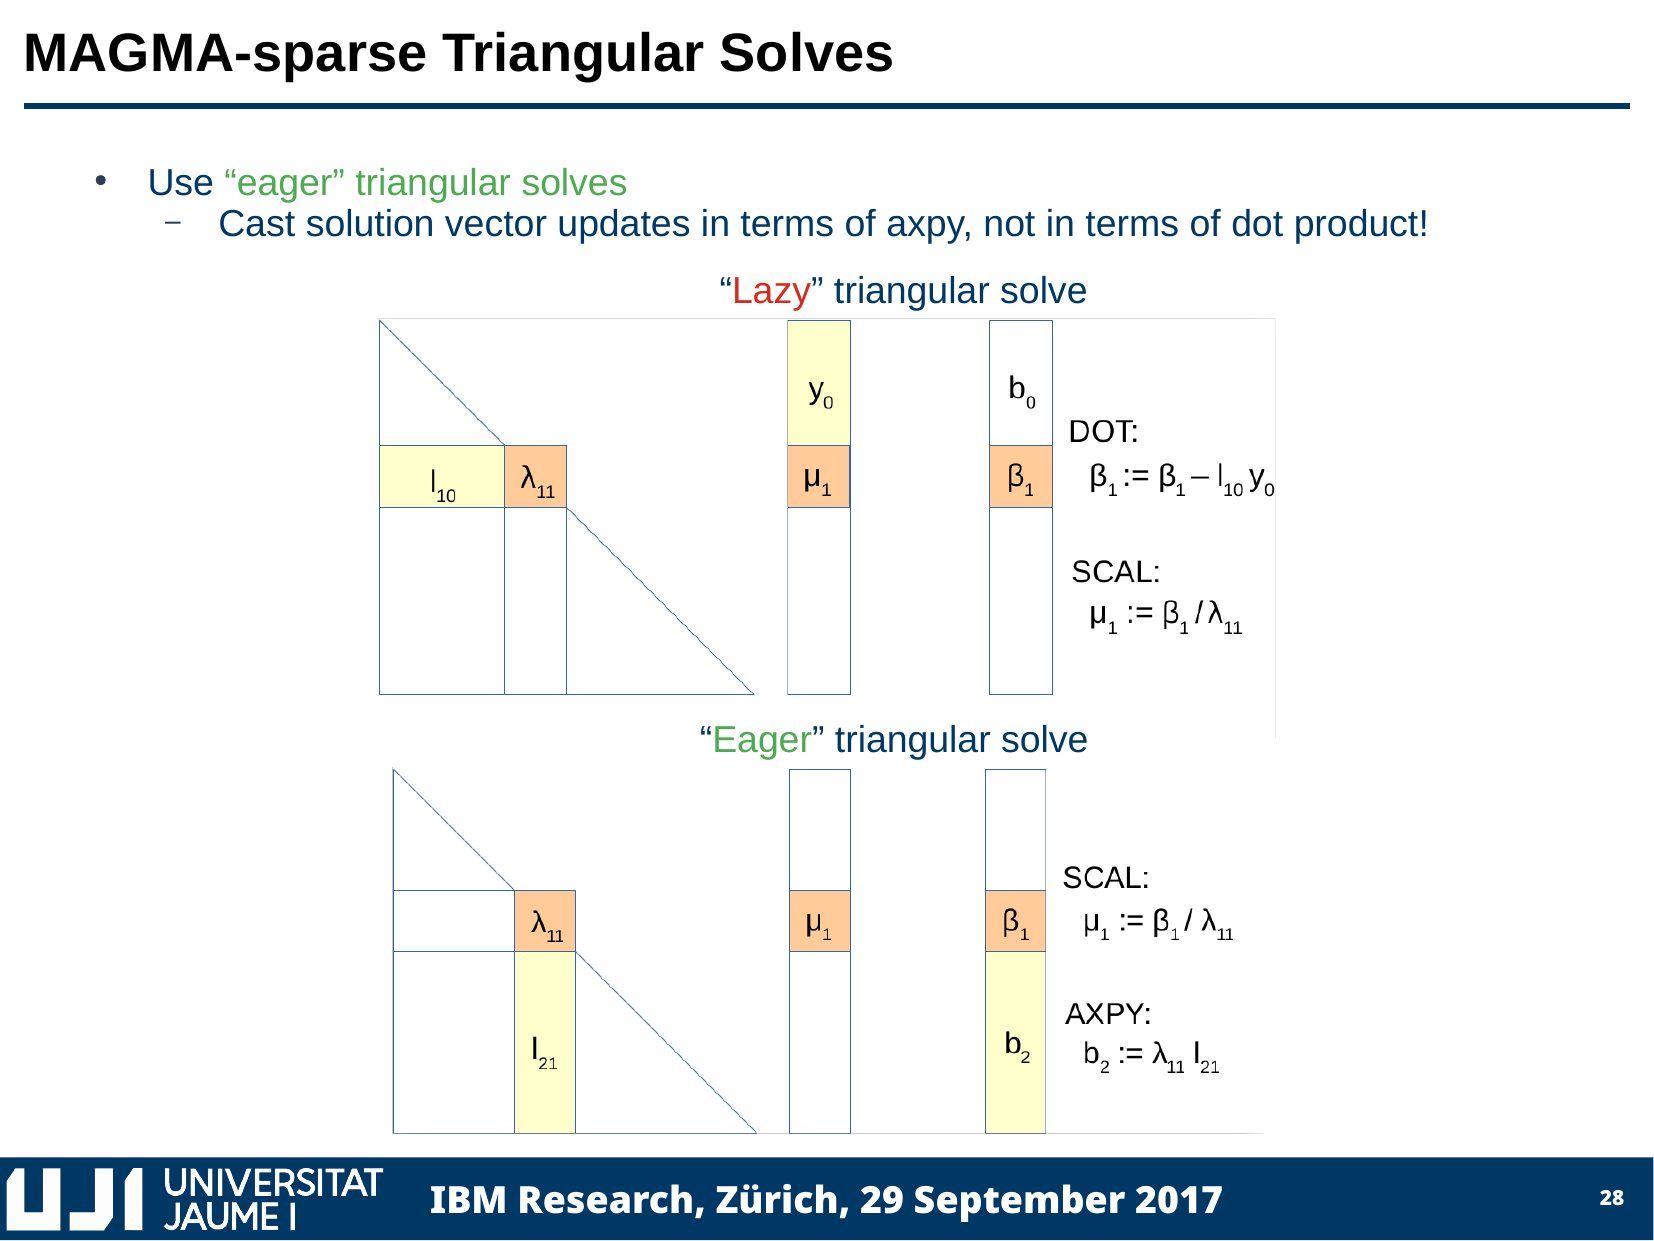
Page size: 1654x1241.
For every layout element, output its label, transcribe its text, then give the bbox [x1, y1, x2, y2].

title MAGMA-sparse Triangular Solves [23, 0, 1630, 107]
picture [0, 1158, 390, 1241]
text_box “Eager” triangular solve [685, 711, 1104, 768]
text_box “Lazy” triangular solve [704, 262, 1103, 319]
picture [377, 318, 1276, 738]
picture [392, 767, 1264, 1134]
text_box Use “eager” triangular solves Cast solution vector updates in terms of axpy, not in terms of dot product! [61, 153, 1583, 291]
